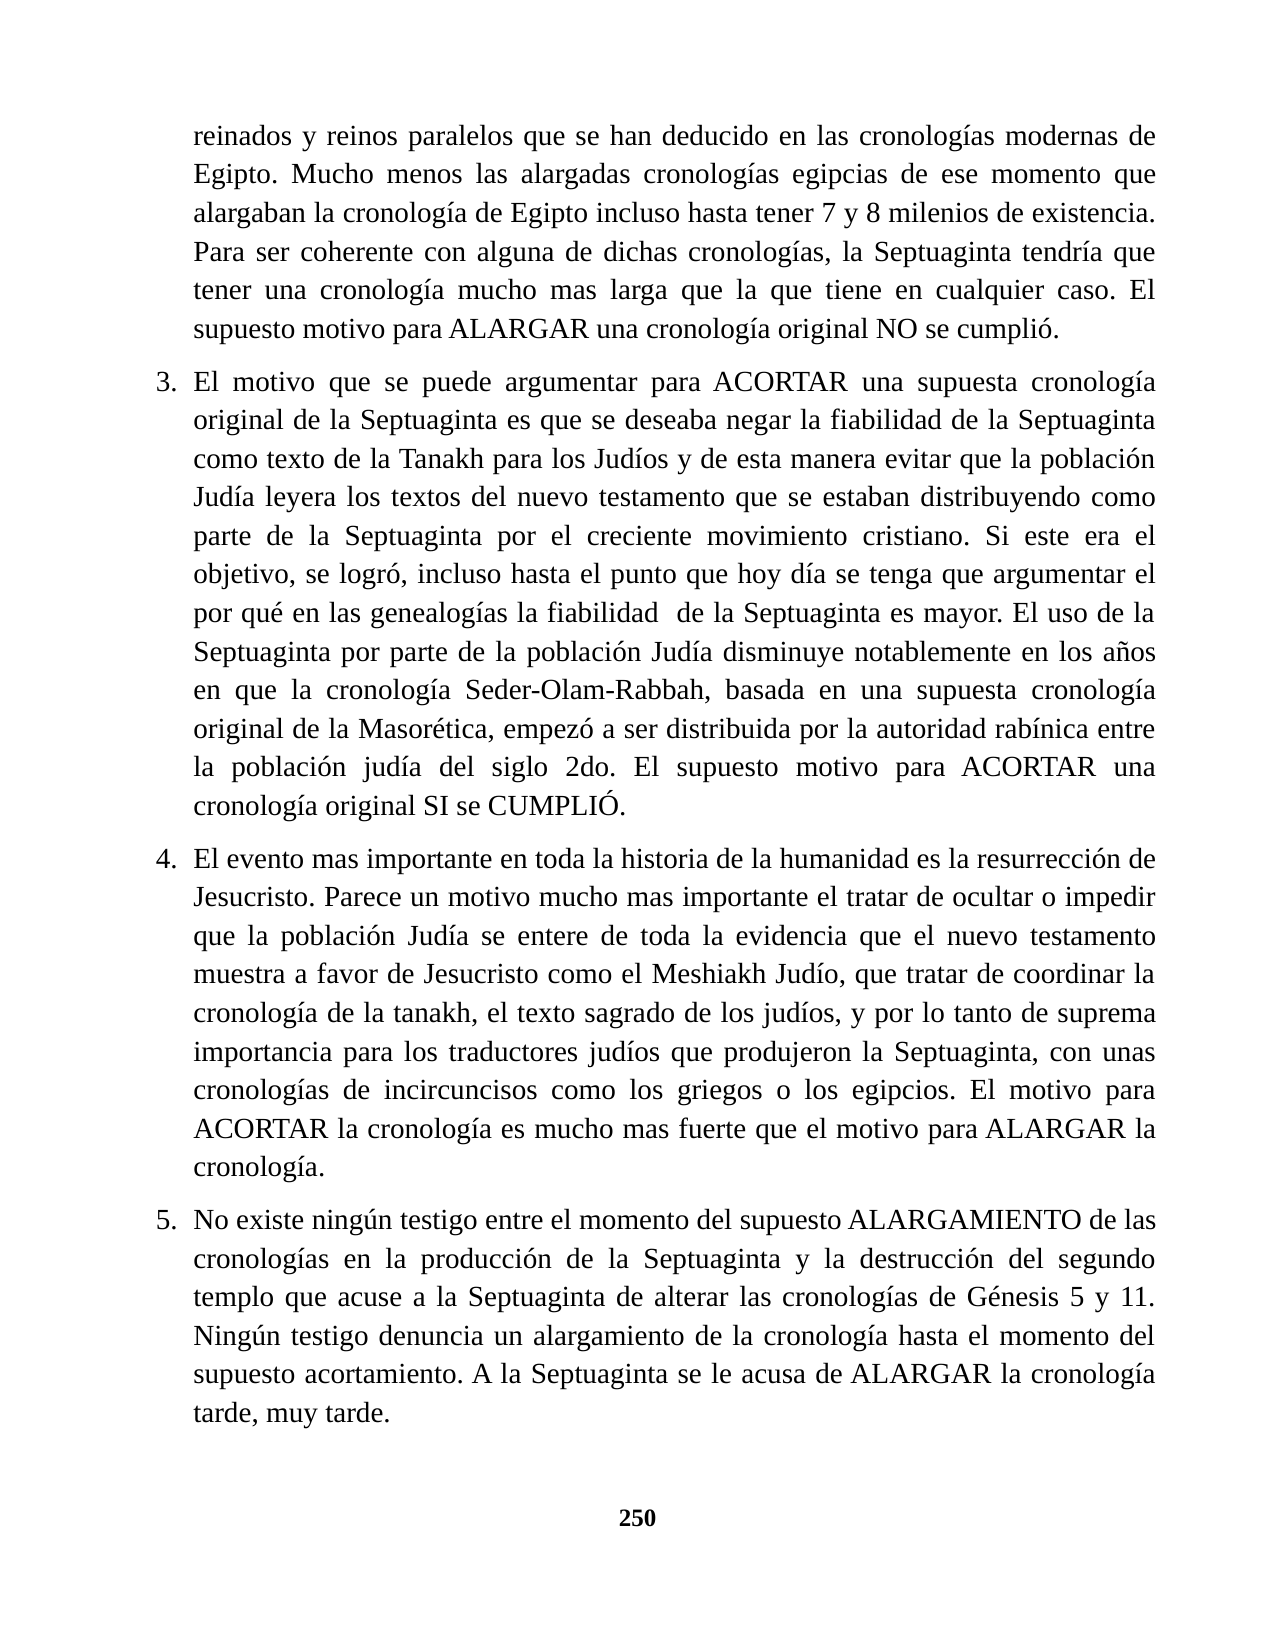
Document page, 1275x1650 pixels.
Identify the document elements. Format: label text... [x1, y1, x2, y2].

list reinados y reinos paralelos que se han deducido en las cronologías modernas de Egipto. Mucho menos las alargadas cronologías egipcias de ese momento que alargaban la cronología de Egipto incluso hasta tener 7 y 8 milenios de existencia. Para ser coherente con alguna de dichas cronologías, la Septuaginta tendría que tener una cronología mucho mas larga que la que tiene en cualquier caso. El supuesto motivo para ALARGAR una cronología original NO se cumplió. [156, 118, 1157, 344]
list El evento mas importante en toda la historia de la humanidad es la resurrección de Jesucristo. Parece un motivo mucho mas importante el tratar de ocultar o impedir que la población Judía se entere de toda la evidencia que el nuevo testamento muestra a favor de Jesucristo como el Meshiakh Judío, que tratar de coordinar la cronología de la tanakh, el texto sagrado de los judíos, y por lo tanto de suprema importancia para los traductores judíos que produjeron la Septuaginta, con unas cronologías de incircuncisos como los griegos o los egipcios. El motivo para ACORTAR la cronología es mucho mas fuerte que el motivo para ALARGAR la cronología. [156, 841, 1157, 1183]
list El motivo que se puede argumentar para ACORTAR una supuesta cronología original de la Septuaginta es que se deseaba negar la fiabilidad de la Septuaginta como texto de la Tanakh para los Judíos y de esta manera evitar que la población Judía leyera los textos del nuevo testamento que se estaban distribuyendo como parte de la Septuaginta por el creciente movimiento cristiano. Si este era el objetivo, se logró, incluso hasta el punto que hoy día se tenga que argumentar el por qué en las genealogías la fiabilidad de la Septuaginta es mayor. El uso de la Septuaginta por parte de la población Judía disminuye notablemente en los años en que la cronología Seder-Olam-Rabbah, basada en una supuesta cronología original de la Masorética, empezó a ser distribuida por la autoridad rabínica entre la población judía del siglo 2do. El supuesto motivo para ACORTAR una cronología original SI se CUMPLIÓ. [156, 364, 1157, 821]
list No existe ningún testigo entre el momento del supuesto ALARGAMIENTO de las cronologías en la producción de la Septuaginta y la destrucción del segundo templo que acuse a la Septuaginta de alterar las cronologías de Génesis 5 y 11. Ningún testigo denuncia un alargamiento de la cronología hasta el momento del supuesto acortamiento. A la Septuaginta se le acusa de ALARGAR la cronología tarde, muy tarde. [156, 1202, 1157, 1429]
